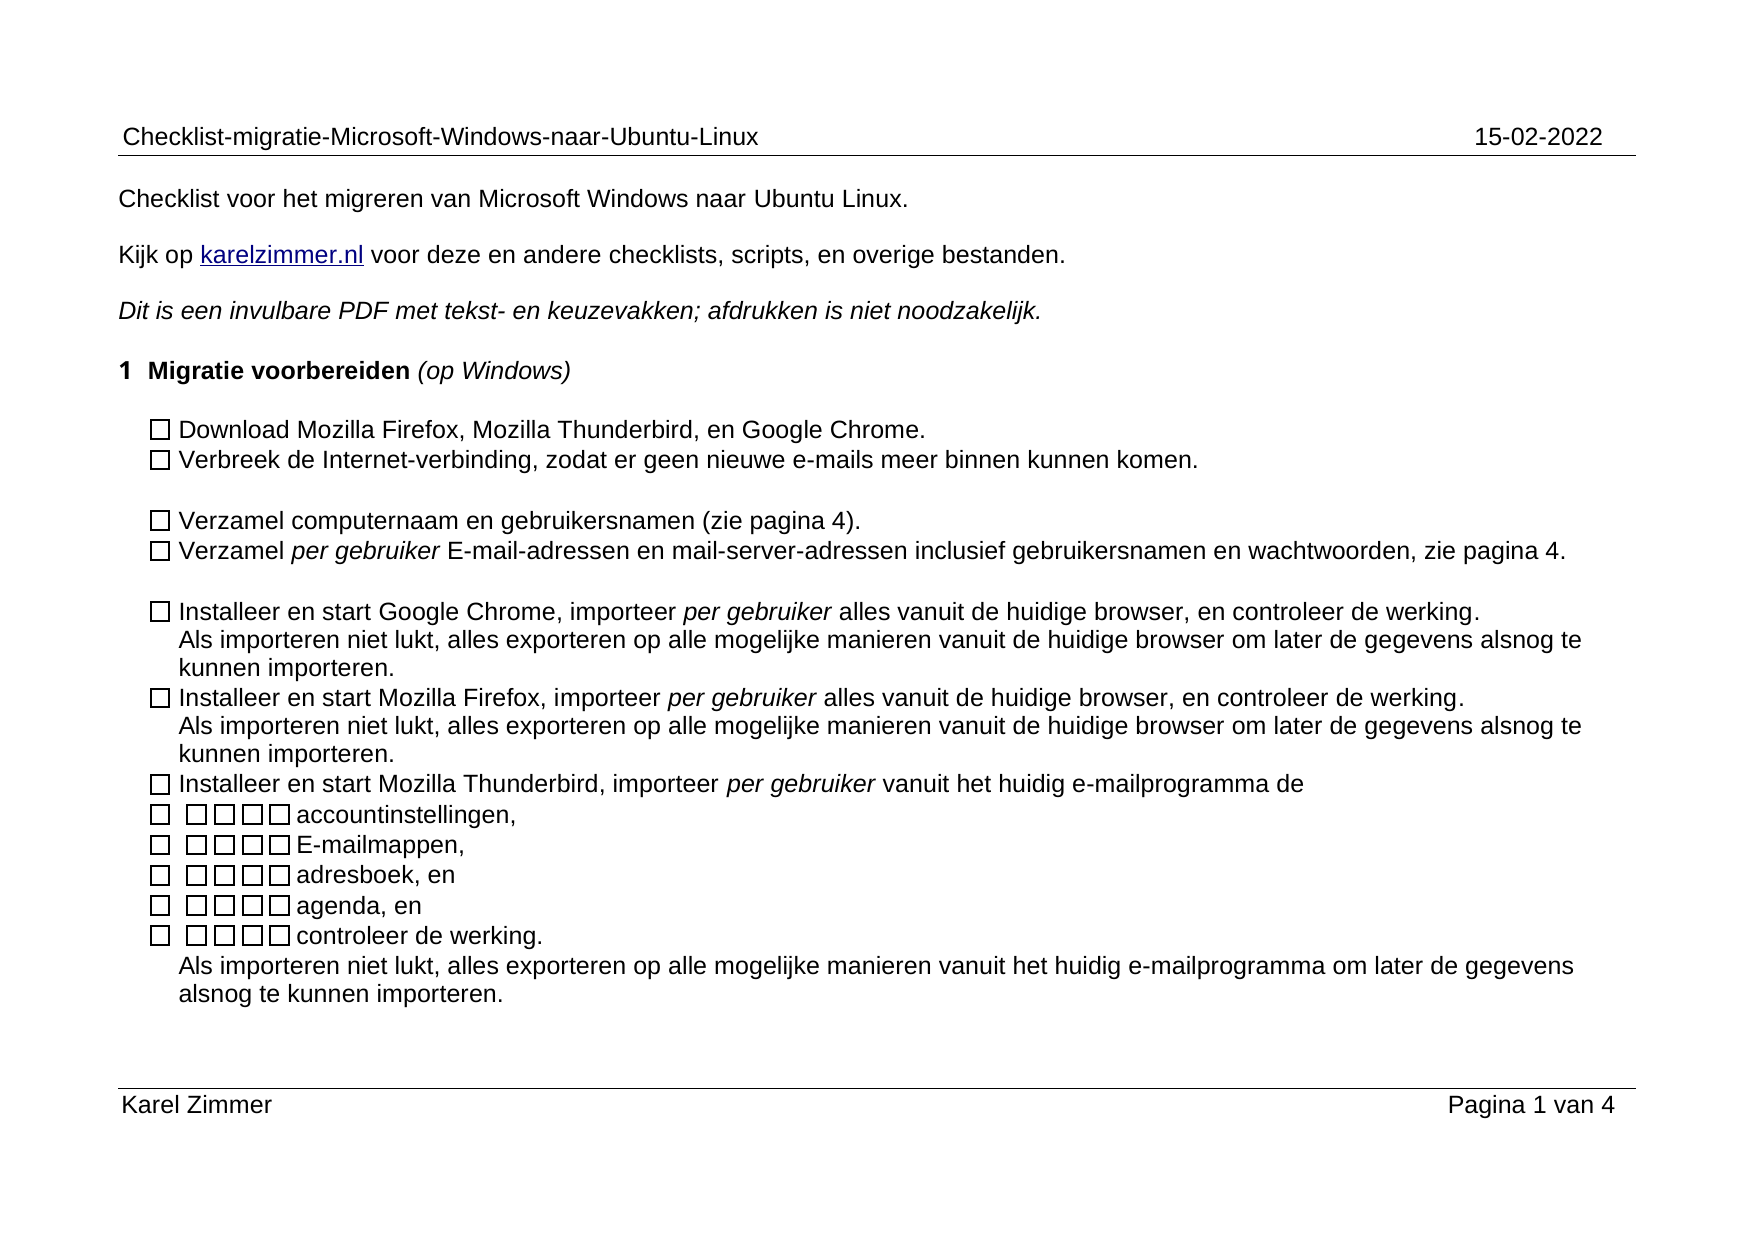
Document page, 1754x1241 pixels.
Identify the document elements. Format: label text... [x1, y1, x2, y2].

table_cell [141, 860, 177, 890]
text Dit is een invulbare PDF met tekst- en keuzevakken; afdrukken is niet noodzakelijk. [118, 297, 1636, 324]
table_cell [141, 566, 177, 596]
table_cell agenda, en [177, 890, 1617, 921]
table_cell [141, 596, 177, 683]
table_cell [141, 890, 177, 921]
table_cell controleer de werking. [177, 921, 1617, 951]
table_cell Als importeren niet lukt, alles exporteren op alle mogelijke manieren vanuit het huidig e-mailprogramma om later de gegevens alsnog te kunnen importeren. [177, 951, 1617, 1009]
table_cell [177, 566, 1617, 596]
table_cell [141, 683, 177, 769]
table_cell [177, 475, 1617, 506]
text Kijk op karelzimmer.nl voor deze en andere checklists, scripts, en overige bestanden. [118, 241, 1636, 268]
table_cell E-mailmappen, [177, 830, 1617, 860]
table_cell Verzamel computernaam en gebruikersnamen (zie pagina 4). [177, 506, 1617, 536]
text Checklist voor het migreren van Microsoft Windows naar Ubuntu Linux. [118, 184, 1636, 212]
table_cell accountinstellingen, [177, 800, 1617, 830]
table_cell Installeer en start Mozilla Firefox, importeer per gebruiker alles vanuit de huidige browser, en controleer de werking. Als importeren niet lukt, alles exporteren op alle mogelijke manieren vanuit de huidige browser om later de gegevens alsnog te kunnen importeren. [177, 683, 1617, 769]
table_cell [141, 830, 177, 860]
table_cell [141, 445, 177, 475]
table_cell Verzamel per gebruiker E-mail-adressen en mail-server-adressen inclusief gebruikersnamen en wachtwoorden, zie pagina 4. [177, 536, 1617, 566]
table_cell Verbreek de Internet-verbinding, zodat er geen nieuwe e-mails meer binnen kunnen komen. [177, 445, 1617, 475]
table_cell adresboek, en [177, 860, 1617, 890]
table_cell Installeer en start Google Chrome, importeer per gebruiker alles vanuit de huidige browser, en controleer de werking. Als importeren niet lukt, alles exporteren op alle mogelijke manieren vanuit de huidige browser om later de gegevens alsnog te kunnen importeren. [177, 596, 1617, 683]
table_cell [141, 475, 177, 506]
table_cell [141, 951, 177, 1009]
table_cell Installeer en start Mozilla Thunderbird, importeer per gebruiker vanuit het huidig e-mailprogramma de [177, 769, 1617, 799]
table_cell [141, 536, 177, 566]
table_cell [141, 921, 177, 951]
list Migratie voorbereiden (op Windows) [118, 353, 1636, 387]
table_cell [141, 506, 177, 536]
table_cell [141, 800, 177, 830]
table_header [141, 415, 177, 445]
table_header Download Mozilla Firefox, Mozilla Thunderbird, en Google Chrome. [177, 415, 1617, 445]
table_cell [141, 769, 177, 799]
